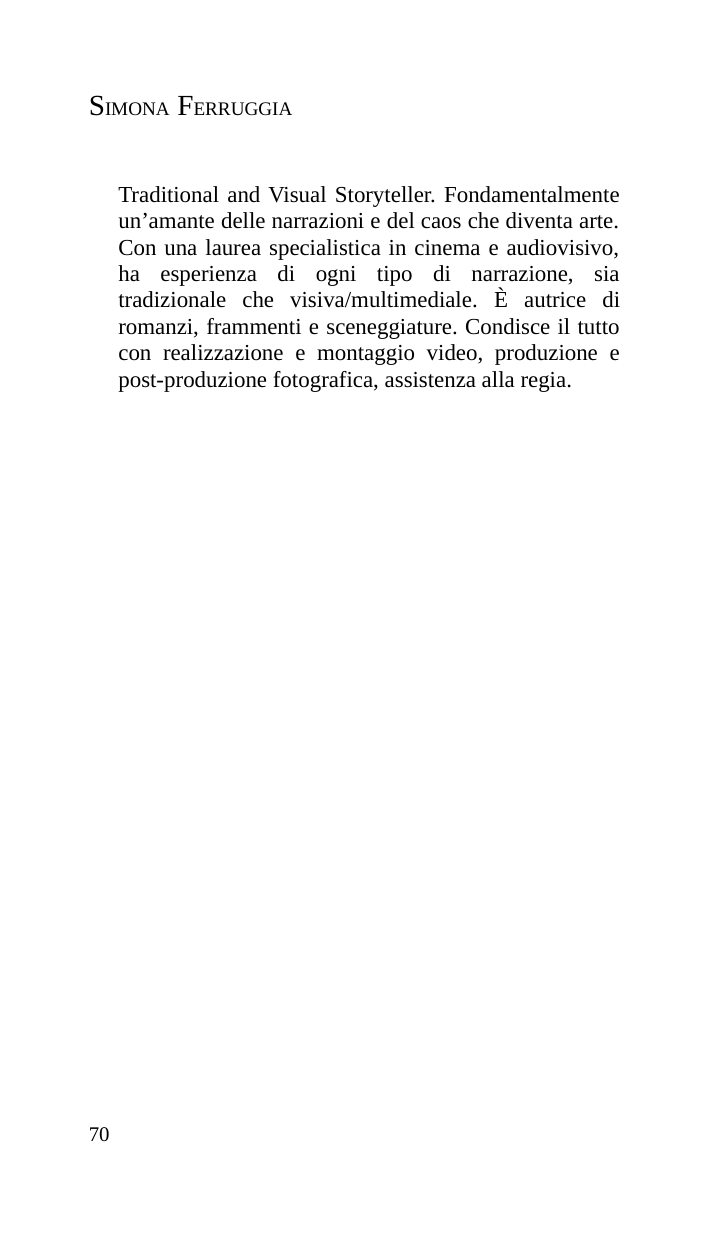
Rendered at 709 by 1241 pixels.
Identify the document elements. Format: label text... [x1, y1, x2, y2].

text Traditional and Visual Storyteller. Fondamentalmente un’amante delle narrazioni e del caos che diventa arte. Con una laurea specialistica in cinema e audiovisivo, ha esperienza di ogni tipo di narrazione, sia tradizionale che visiva/multimediale. è autrice di romanzi, frammenti e sceneggiature. Condisce il tutto con realizzazione e montaggio video, produzione e post-produzione fotografica, assistenza alla regia. [118, 181, 620, 392]
text Simona Ferruggia [88, 88, 620, 122]
